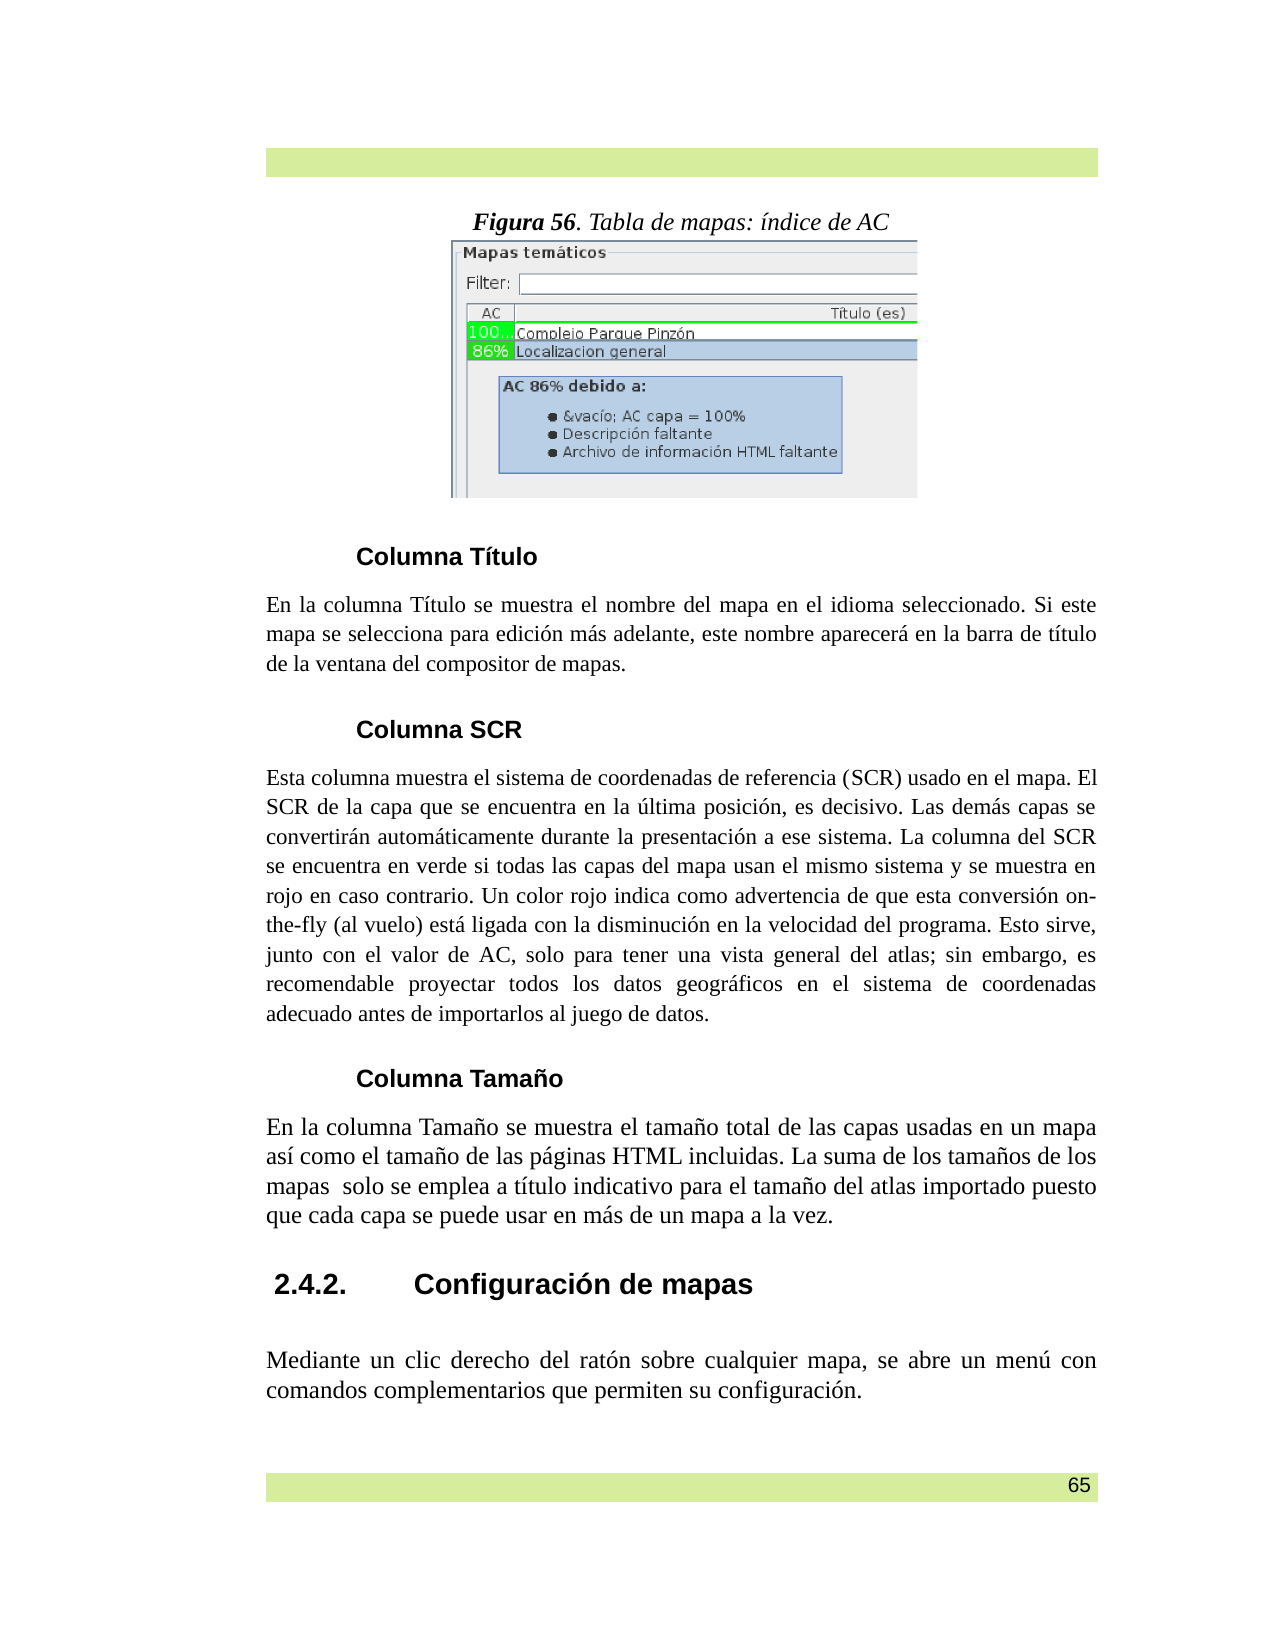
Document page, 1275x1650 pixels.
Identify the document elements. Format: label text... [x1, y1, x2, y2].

text Figura 56. Tabla de mapas: índice de AC [266, 207, 1098, 235]
picture [450, 240, 918, 498]
subtitle Columna SCR [266, 714, 1098, 743]
subtitle Columna Título [266, 542, 1098, 570]
text En la columna Tamaño se muestra el tamaño total de las capas usadas en un mapa así como el tamaño de las páginas HTML incluidas. La suma de los tamaños de los mapas solo se emplea a título indicativo para el tamaño del atlas importado puesto que cada capa se puede usar en más de un mapa a la vez. [266, 1112, 1098, 1229]
subtitle Configuración de mapas [266, 1267, 1098, 1301]
text Esta columna muestra el sistema de coordenadas de referencia (SCR) usado en el mapa. El SCR de la capa que se encuentra en la última posición, es decisivo. Las demás capas se convertirán automáticamente durante la presentación a ese sistema. La columna del SCR se encuentra en verde si todas las capas del mapa usan el mismo sistema y se muestra en rojo en caso contrario. Un color rojo indica como advertencia de que esta conversión on-the-fly (al vuelo) está ligada con la disminución en la velocidad del programa. Esto sirve, junto con el valor de AC, solo para tener una vista general del atlas; sin embargo, es recomendable proyectar todos los datos geográficos en el sistema de coordenadas adecuado antes de importarlos al juego de datos. [266, 762, 1098, 1027]
text En la columna Título se muestra el nombre del mapa en el idioma seleccionado. Si este mapa se selecciona para edición más adelante, este nombre aparecerá en la barra de título de la ventana del compositor de mapas. [266, 589, 1098, 677]
text Mediante un clic derecho del ratón sobre cualquier mapa, se abre un menú con comandos complementarios que permiten su configuración. [266, 1345, 1098, 1404]
subtitle Columna Tamaño [266, 1064, 1098, 1093]
